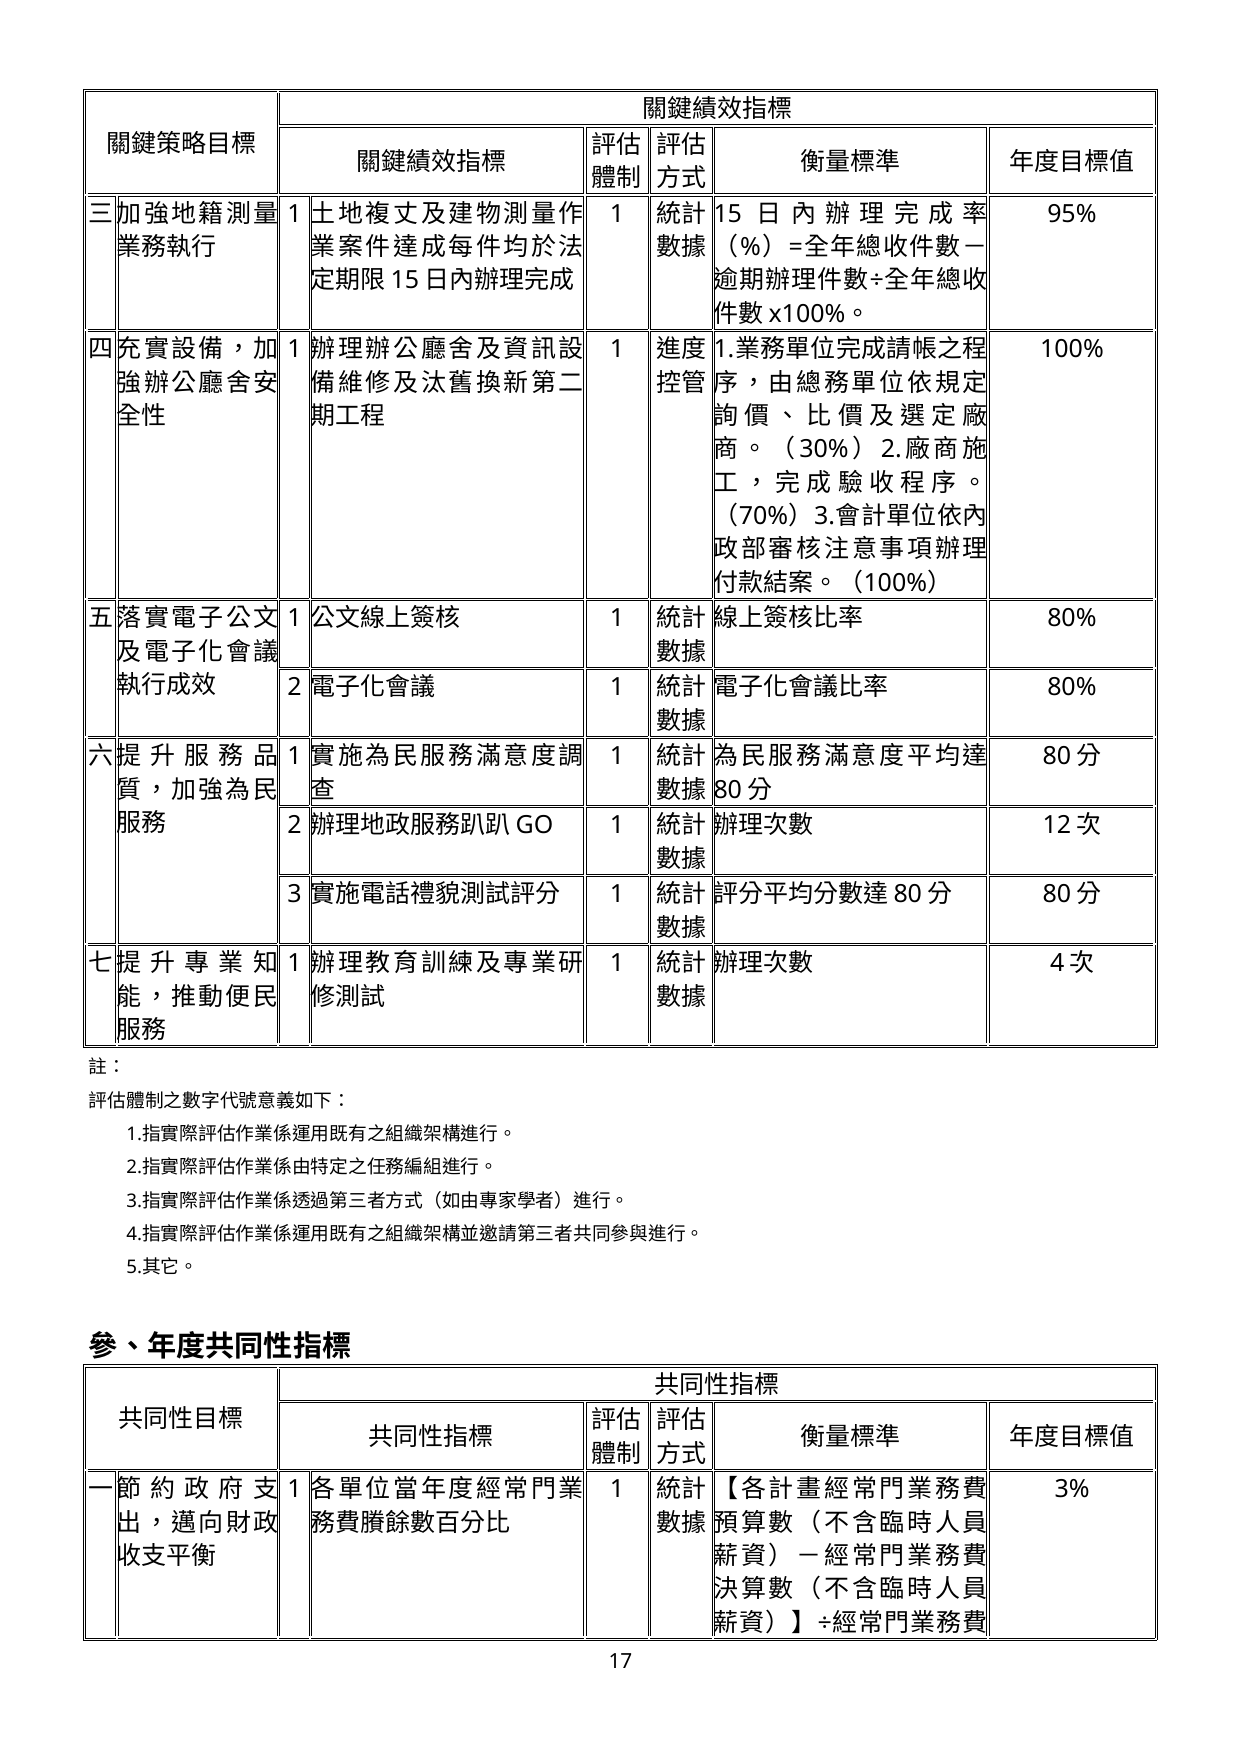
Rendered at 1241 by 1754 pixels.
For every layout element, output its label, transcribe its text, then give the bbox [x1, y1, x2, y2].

table_cell 統計數據 [651, 739, 712, 805]
text 評估體制之數字代號意義如下： [89, 1081, 1152, 1114]
table_cell 1 [587, 739, 648, 805]
table_cell 2 [280, 670, 309, 736]
table_cell 各單位當年度經常門業務費賸餘數百分比 [310, 1470, 584, 1638]
table_cell 年度目標值 [988, 124, 1156, 193]
table_cell 1 [587, 670, 648, 736]
table_cell 100% [988, 329, 1156, 598]
table_cell 提升服務品質，加強為民服務 [119, 739, 277, 943]
table_cell 2 [280, 808, 309, 874]
table_cell 落實電子公文及電子化會議執行成效 [119, 601, 277, 736]
table_header 共同性指標 [280, 1368, 1155, 1400]
table_cell 四 [84, 329, 117, 598]
text 4.指實際評估作業係運用既有之組織架構並邀請第三者共同參與進行。 [89, 1214, 1152, 1247]
table_cell 評估 體制 [587, 1403, 648, 1469]
table_cell 辦理次數 [715, 808, 986, 874]
table_cell 1 [585, 946, 649, 1045]
table_cell 評估 方式 [651, 1403, 712, 1469]
table_cell 共同性指標 [280, 1403, 583, 1469]
text 1.指實際評估作業係運用既有之組織架構進行。 [89, 1114, 1152, 1147]
table_header 關鍵績效指標 [278, 90, 1156, 124]
table_header 關鍵策略目標 [84, 90, 278, 193]
table_cell 1 [585, 1472, 649, 1638]
table_cell 80分 [988, 736, 1156, 805]
table_cell 統計數據 [649, 943, 713, 1045]
table_cell 實施電話禮貌測試評分 [312, 877, 583, 943]
table_cell 統計數據 [651, 601, 712, 667]
table_cell 3% [988, 1469, 1156, 1638]
table_cell 15日內辦理完成率（%）=全年總收件數－逾期辦理件數÷全年總收件數x100%。 [715, 197, 986, 329]
table_cell 1 [280, 739, 309, 805]
table_cell 辦理辦公廳舍及資訊設備維修及汰舊換新第二期工程 [312, 332, 583, 598]
table_cell 評估 體制 [587, 128, 648, 193]
text 2.指實際評估作業係由特定之任務編組進行。 [89, 1147, 1152, 1181]
table_cell 電子化會議比率 [715, 670, 986, 736]
table_cell 1 [587, 197, 648, 329]
table_cell 六 [84, 736, 117, 943]
table_cell 提升專業知能，推動便民服務 [117, 946, 278, 1045]
text 5.其它。 [89, 1247, 1152, 1281]
table_cell 1 [278, 1469, 310, 1638]
table_cell 電子化會議 [312, 670, 583, 736]
table_cell 進度控管 [651, 332, 712, 598]
table_cell 1 [280, 197, 309, 329]
text 參、年度共同性指標 [89, 1323, 1152, 1364]
text 3.指實際評估作業係透過第三者方式（如由專家學者）進行。 [89, 1181, 1152, 1214]
table_cell 1 [587, 808, 648, 874]
table_cell 1 [280, 601, 309, 667]
table_cell 衡量標準 [715, 128, 986, 193]
table_cell 年度目標值 [988, 1400, 1156, 1469]
table_cell 線上簽核比率 [715, 601, 986, 667]
table_cell 1 [280, 332, 309, 598]
table_cell 評分平均分數達80分 [715, 877, 986, 943]
table_cell 3 [280, 877, 309, 943]
table_cell 1 [587, 877, 648, 943]
table_cell 1.業務單位完成請帳之程序，由總務單位依規定詢價、比價及選定廠商。（30%）2.廠商施工，完成驗收程序。（70%）3.會計單位依內政部審核注意事項辦理付款結案。（100%） [715, 332, 986, 598]
table_cell 關鍵績效指標 [280, 128, 583, 193]
table_header 共同性目標 [84, 1365, 278, 1469]
table_cell 一 [84, 1469, 117, 1638]
table_cell 實施為民服務滿意度調查 [312, 739, 583, 805]
table_cell 辦理教育訓練及專業研修測試 [310, 943, 584, 1045]
table_cell 【各計畫經常門業務費預算數（不含臨時人員薪資）－經常門業務費決算數（不含臨時人員薪資）】÷經常門業務費 [713, 1469, 988, 1638]
table_cell 80分 [988, 874, 1156, 943]
table_cell 80% [988, 667, 1156, 736]
table_cell 五 [84, 598, 117, 736]
text 註： [89, 1048, 1152, 1081]
table_cell 統計數據 [651, 877, 712, 943]
table_cell 公文線上簽核 [312, 601, 583, 667]
table_cell 充實設備，加強辦公廳舍安全性 [119, 332, 277, 598]
table_cell 統計數據 [651, 670, 712, 736]
table_cell 為民服務滿意度平均達80分 [715, 739, 986, 805]
table_cell 80% [988, 598, 1156, 667]
table_cell 1 [587, 601, 648, 667]
table_cell 辦理地政服務趴趴GO [312, 808, 583, 874]
table_cell 統計數據 [651, 808, 712, 874]
table_cell 評估 方式 [651, 128, 712, 193]
table_cell 土地複丈及建物測量作業案件達成每件均於法定期限15日內辦理完成 [312, 197, 583, 329]
table_cell 4次 [988, 943, 1156, 1045]
table_cell 統計數據 [651, 197, 712, 329]
table_cell 加強地籍測量業務執行 [119, 197, 277, 329]
table_cell 三 [84, 193, 117, 329]
table_cell 節約政府支出，邁向財政收支平衡 [117, 1472, 278, 1638]
table_cell 95% [988, 193, 1156, 329]
table_cell 七 [84, 943, 117, 1045]
table_cell 衡量標準 [715, 1403, 986, 1469]
table_cell 統計數據 [649, 1469, 713, 1638]
table_cell 12次 [988, 805, 1156, 874]
table_cell 1 [587, 332, 648, 598]
table_cell 辦理次數 [713, 943, 988, 1045]
table_cell 1 [278, 943, 310, 1045]
